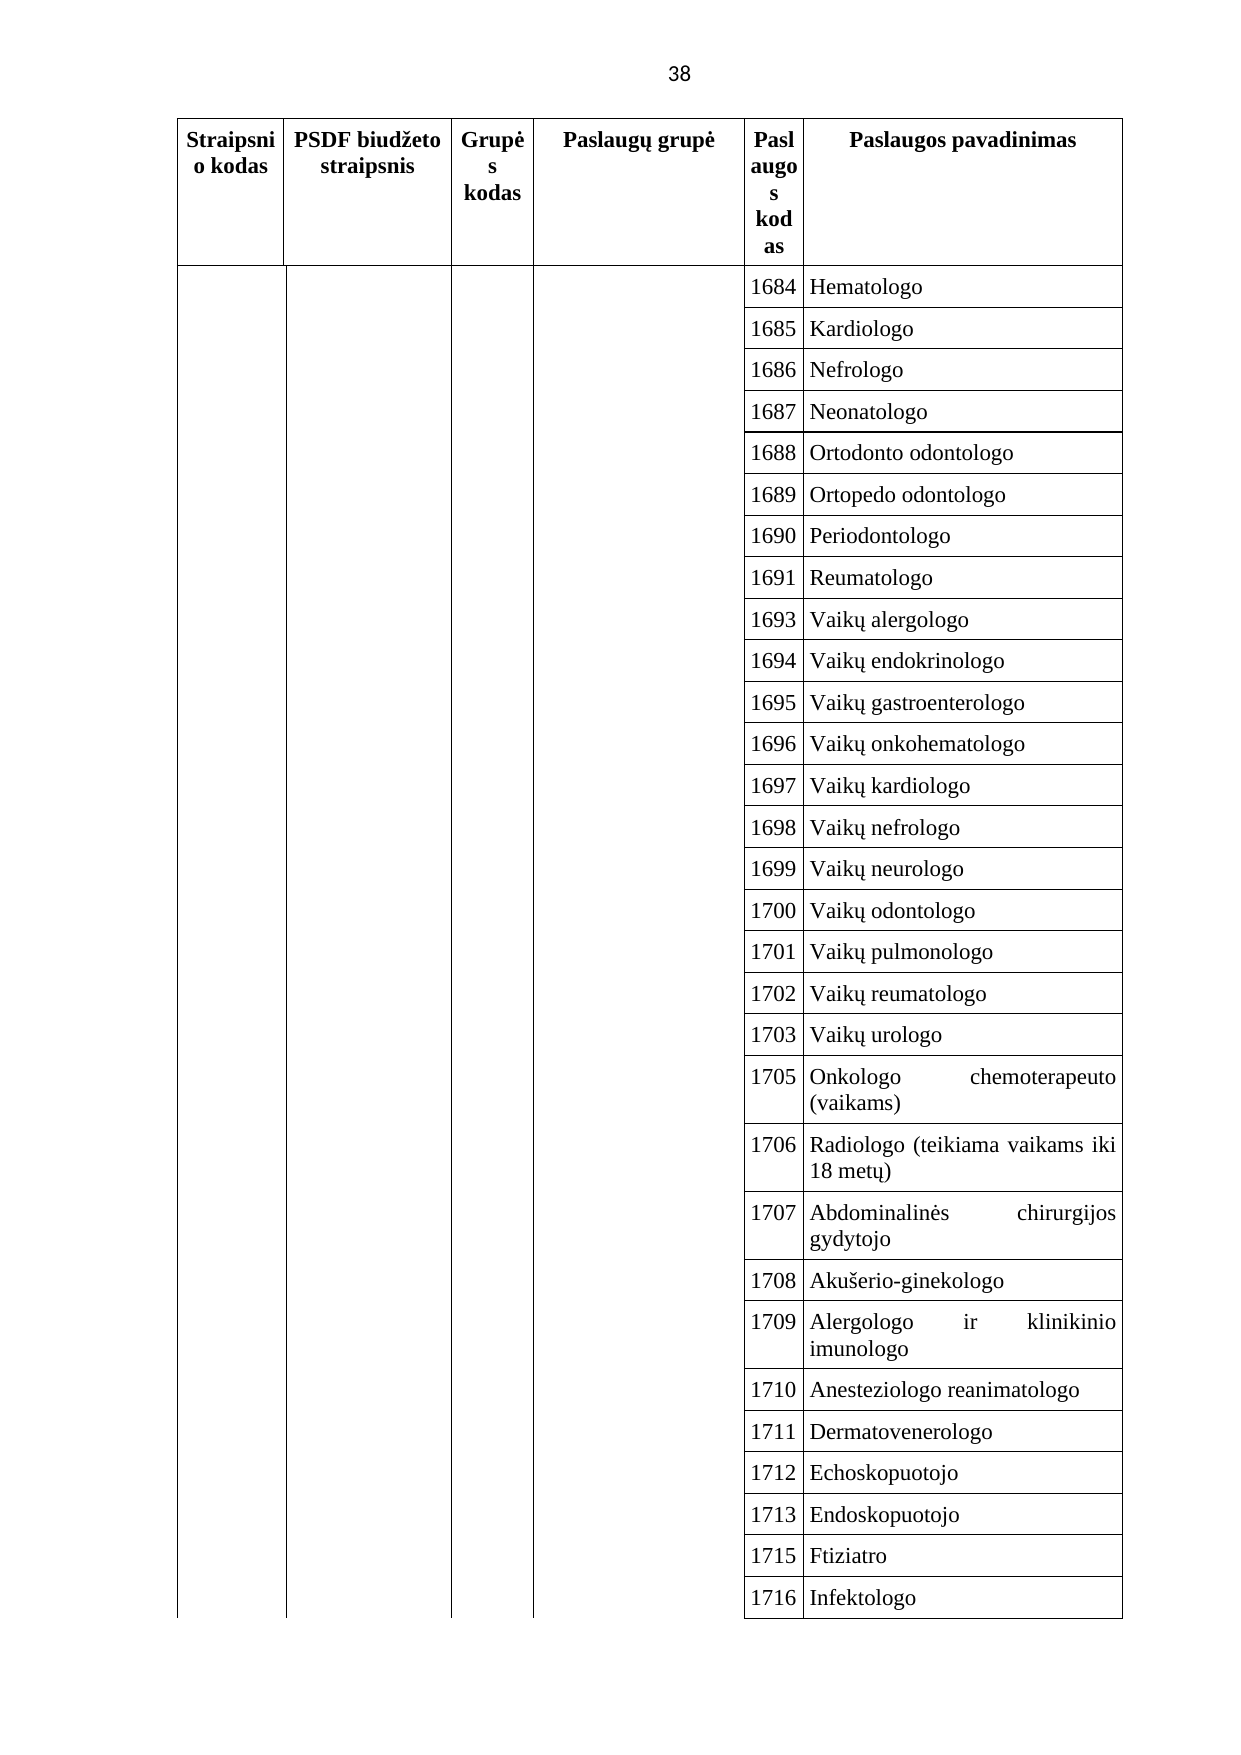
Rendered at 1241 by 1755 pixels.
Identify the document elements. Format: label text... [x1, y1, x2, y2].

table_cell [452, 266, 533, 307]
table_cell [534, 1123, 744, 1191]
table_cell [178, 805, 286, 847]
table_cell [287, 1123, 451, 1191]
table_cell Kardiologo [804, 308, 1122, 348]
table_cell [534, 681, 744, 722]
table_cell [287, 515, 451, 556]
table_cell [178, 473, 286, 514]
table_cell 1708 [745, 1260, 803, 1300]
table_cell [287, 1259, 451, 1300]
table_cell Ortodonto odontologo [804, 433, 1122, 473]
table_cell [287, 930, 451, 972]
table_header Paslaugų grupė [534, 119, 744, 265]
table_cell Vaikų nefrologo [804, 806, 1122, 847]
table_cell [178, 1300, 286, 1368]
table_cell [178, 764, 286, 805]
table_cell [534, 266, 744, 307]
table_cell [178, 307, 286, 348]
table_cell Vaikų odontologo [804, 890, 1122, 930]
table_cell 1686 [745, 349, 803, 390]
table_cell [287, 390, 451, 431]
table_cell [287, 764, 451, 805]
table_cell [452, 1300, 533, 1368]
table_cell 1707 [745, 1192, 803, 1258]
table_cell Dermatovenerologo [804, 1411, 1122, 1451]
table_cell [534, 1534, 744, 1576]
table_cell [534, 1259, 744, 1300]
table_cell 1695 [745, 682, 803, 722]
table_cell [287, 348, 451, 390]
table_cell 1699 [745, 848, 803, 888]
table_cell [534, 1410, 744, 1451]
table_cell 1684 [745, 266, 803, 307]
table_cell [452, 1123, 533, 1191]
table_cell [178, 847, 286, 888]
table_cell [534, 805, 744, 847]
table_cell 1701 [745, 931, 803, 972]
table_cell [287, 722, 451, 764]
table_cell Vaikų urologo [804, 1014, 1122, 1055]
table_cell Infektologo [804, 1577, 1122, 1617]
table_cell [534, 556, 744, 598]
table_cell [452, 847, 533, 888]
table_cell [178, 348, 286, 390]
table_cell [452, 972, 533, 1013]
table_cell [452, 473, 533, 514]
table_cell Vaikų kardiologo [804, 765, 1122, 805]
table_cell [287, 1410, 451, 1451]
table_cell Periodontologo [804, 516, 1122, 556]
table_cell 1711 [745, 1411, 803, 1451]
table_cell [287, 805, 451, 847]
table_cell [178, 390, 286, 431]
table_cell [178, 556, 286, 598]
table_cell [287, 847, 451, 888]
table_cell Vaikų reumatologo [804, 973, 1122, 1013]
table_header Straipsnio kodas [178, 119, 283, 265]
table_cell Nefrologo [804, 349, 1122, 390]
table_cell [534, 722, 744, 764]
table_cell Ortopedo odontologo [804, 474, 1122, 514]
table_cell 1685 [745, 308, 803, 348]
table_cell [452, 390, 533, 431]
table_cell Vaikų endokrinologo [804, 640, 1122, 681]
table_cell Hematologo [804, 266, 1122, 307]
table_cell [452, 1013, 533, 1055]
table_cell 1706 [745, 1124, 803, 1191]
table_cell [452, 1055, 533, 1123]
table_cell 1687 [745, 391, 803, 431]
table_cell 1710 [745, 1369, 803, 1409]
table_cell Vaikų alergologo [804, 599, 1122, 639]
table_cell [534, 972, 744, 1013]
table_cell [178, 930, 286, 972]
table_cell [534, 889, 744, 930]
table_cell 1698 [745, 806, 803, 847]
table_cell 1697 [745, 765, 803, 805]
table_cell [534, 930, 744, 972]
table_cell [534, 639, 744, 681]
table_cell [178, 972, 286, 1013]
table_cell 1693 [745, 599, 803, 639]
table_cell [534, 1368, 744, 1409]
table_cell [178, 1368, 286, 1409]
table_cell Endoskopuotojo [804, 1494, 1122, 1534]
table_cell 1702 [745, 973, 803, 1013]
table_cell Vaikų onkohematologo [804, 723, 1122, 764]
table_cell [178, 1259, 286, 1300]
table_cell [178, 1055, 286, 1123]
table_cell 1694 [745, 640, 803, 681]
table_cell [287, 556, 451, 598]
table_header Paslaugos pavadinimas [804, 119, 1122, 265]
table_cell [287, 473, 451, 514]
table_cell [287, 1493, 451, 1534]
table_cell 1705 [745, 1056, 803, 1123]
table_cell 1703 [745, 1014, 803, 1055]
table_cell [287, 681, 451, 722]
table_cell [452, 805, 533, 847]
table_cell [178, 598, 286, 639]
table_cell Reumatologo [804, 557, 1122, 598]
table_header Paslaugos kodas [745, 119, 803, 265]
table_cell [452, 681, 533, 722]
table_cell Akušerio-ginekologo [804, 1260, 1122, 1300]
table_cell [452, 1368, 533, 1409]
table_header Grupės kodas [452, 119, 533, 265]
table_cell [534, 764, 744, 805]
table_cell Vaikų neurologo [804, 848, 1122, 888]
table_cell [287, 307, 451, 348]
table_cell [452, 431, 533, 473]
table_cell [452, 639, 533, 681]
table_cell 1700 [745, 890, 803, 930]
table_cell Alergologo ir klinikinio imunologo [804, 1301, 1122, 1368]
table_cell [287, 1300, 451, 1368]
table_cell Echoskopuotojo [804, 1452, 1122, 1493]
table_cell [452, 1493, 533, 1534]
table_cell [452, 348, 533, 390]
table_cell [452, 1576, 533, 1617]
table_cell 1696 [745, 723, 803, 764]
table_cell [178, 639, 286, 681]
table_cell [178, 431, 286, 473]
table_cell [178, 889, 286, 930]
table_cell [452, 722, 533, 764]
table_cell 1716 [745, 1577, 803, 1617]
table_cell [534, 1013, 744, 1055]
table_cell [534, 1493, 744, 1534]
table_cell [452, 1410, 533, 1451]
table_cell [452, 1191, 533, 1258]
table_cell Abdominalinės chirurgijos gydytojo [804, 1192, 1122, 1258]
table_cell 1688 [745, 433, 803, 473]
table_cell [534, 1451, 744, 1493]
table_cell [287, 1191, 451, 1258]
table_cell [534, 1576, 744, 1617]
table_cell [178, 515, 286, 556]
table_cell [534, 1055, 744, 1123]
table_cell [534, 307, 744, 348]
table_cell [534, 348, 744, 390]
table_cell 1712 [745, 1452, 803, 1493]
table_cell [534, 473, 744, 514]
table_cell [178, 1410, 286, 1451]
table_cell [178, 1013, 286, 1055]
table_cell [178, 1534, 286, 1576]
table_cell [534, 515, 744, 556]
table_cell [287, 1576, 451, 1617]
table_cell [534, 847, 744, 888]
table_cell [287, 639, 451, 681]
table_header PSDF biudžeto straipsnis [284, 119, 451, 265]
table_cell [287, 889, 451, 930]
table_cell [452, 764, 533, 805]
table_cell [287, 972, 451, 1013]
table_cell Neonatologo [804, 391, 1122, 431]
table_cell 1713 [745, 1494, 803, 1534]
table_cell [534, 1191, 744, 1258]
table_cell [534, 390, 744, 431]
table_cell Ftiziatro [804, 1535, 1122, 1576]
table_cell [178, 1451, 286, 1493]
table_cell [534, 598, 744, 639]
table_cell [178, 1123, 286, 1191]
table_cell [452, 930, 533, 972]
table_cell [178, 266, 286, 307]
table_cell [178, 722, 286, 764]
table_cell [452, 307, 533, 348]
table_cell [452, 1534, 533, 1576]
table_cell Onkologo chemoterapeuto (vaikams) [804, 1056, 1122, 1123]
table_cell [287, 598, 451, 639]
table_cell Vaikų gastroenterologo [804, 682, 1122, 722]
table_cell 1689 [745, 474, 803, 514]
table_cell [534, 1300, 744, 1368]
table_cell [178, 1576, 286, 1617]
table_cell Radiologo (teikiama vaikams iki 18 metų) [804, 1124, 1122, 1191]
table_cell [452, 1259, 533, 1300]
table_cell [452, 1451, 533, 1493]
table_cell 1715 [745, 1535, 803, 1576]
table_cell [287, 1013, 451, 1055]
table_cell [178, 681, 286, 722]
table_cell [287, 431, 451, 473]
table_cell Anesteziologo reanimatologo [804, 1369, 1122, 1409]
table_cell [287, 1451, 451, 1493]
table_cell [452, 889, 533, 930]
table_cell [287, 1055, 451, 1123]
table_cell [287, 1534, 451, 1576]
table_cell [178, 1191, 286, 1258]
table_cell [178, 1493, 286, 1534]
table_cell 1709 [745, 1301, 803, 1368]
table_cell [452, 598, 533, 639]
table_cell [452, 556, 533, 598]
table_cell [287, 266, 451, 307]
table_cell [287, 1368, 451, 1409]
table_cell [452, 515, 533, 556]
table_cell 1691 [745, 557, 803, 598]
table_cell Vaikų pulmonologo [804, 931, 1122, 972]
table_cell 1690 [745, 516, 803, 556]
table_cell [534, 431, 744, 473]
